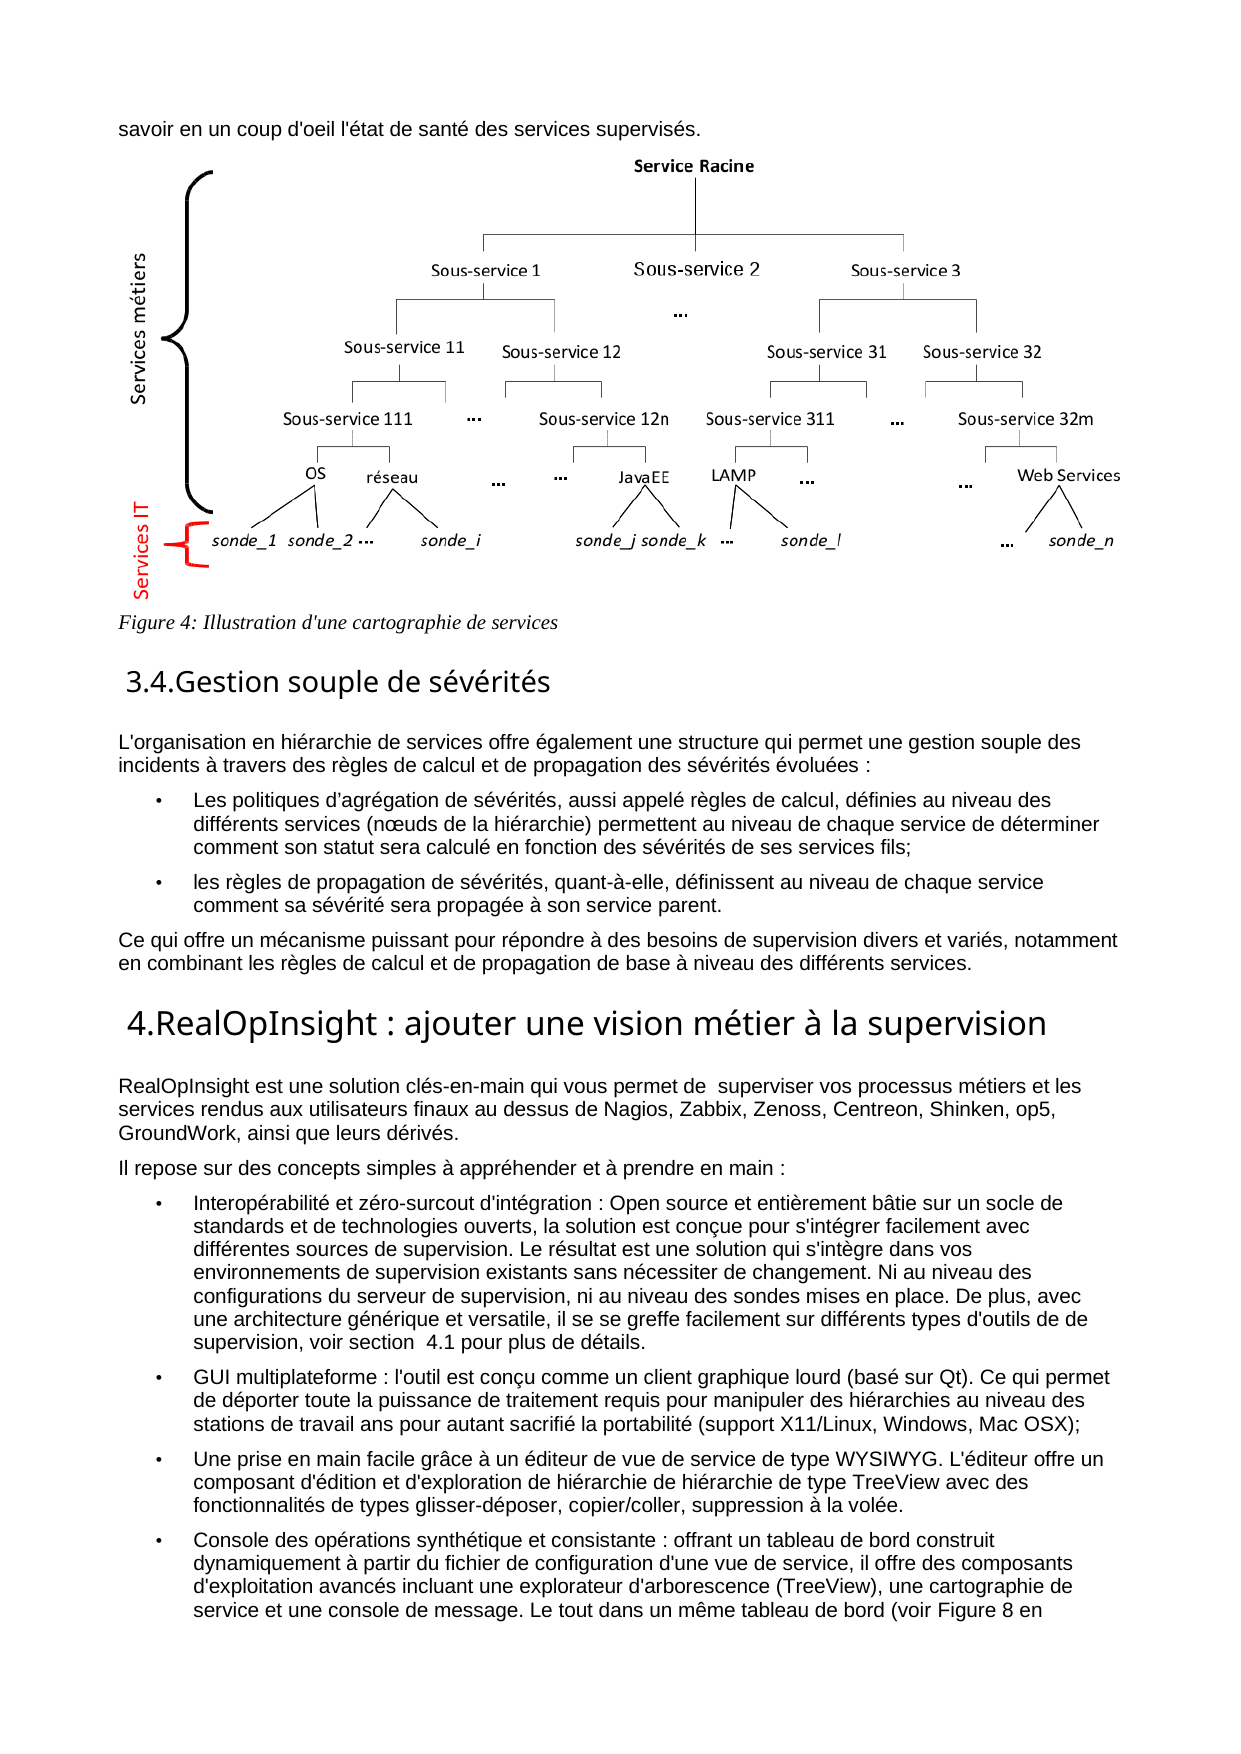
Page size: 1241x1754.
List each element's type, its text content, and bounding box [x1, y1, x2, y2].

text Il repose sur des concepts simples à appréhender et à prendre en main : [118, 1156, 1122, 1179]
subtitle Gestion souple de sévérités [118, 634, 1122, 701]
list les règles de propagation de sévérités, quant-à-elle, définissent au niveau de chaque service comment sa sévérité sera propagée à son service parent. [156, 871, 1122, 917]
text Ce qui offre un mécanisme puissant pour répondre à des besoins de supervision divers et variés, notamment en combinant les règles de calcul et de propagation de base à niveau des différents services. [118, 929, 1122, 975]
list Console des opérations synthétique et consistante : offrant un tableau de bord construit dynamiquement à partir du fichier de configuration d'une vue de service, il offre des composants d'exploitation avancés incluant une explorateur d'arborescence (TreeView), une cartographie de service et une console de message. Le tout dans un même tableau de bord (voir Figure 8 en [156, 1529, 1122, 1622]
subtitle RealOpInsight : ajouter une vision métier à la supervision [118, 1000, 1122, 1045]
text savoir en un coup d'oeil l'état de santé des services supervisés. [118, 118, 1122, 141]
text L'organisation en hiérarchie de services offre également une structure qui permet une gestion souple des incidents à travers des règles de calcul et de propagation des sévérités évoluées : [118, 731, 1122, 777]
list Les politiques d’agrégation de sévérités, aussi appelé règles de calcul, définies au niveau des différents services (nœuds de la hiérarchie) permettent au niveau de chaque service de déterminer comment son statut sera calculé en fonction des sévérités de ses services fils; [156, 789, 1122, 859]
text Figure 4: Illustration d'une cartographie de services [118, 611, 1122, 634]
list Interopérabilité et zéro-surcout d'intégration : Open source et entièrement bâtie sur un socle de standards et de technologies ouverts, la solution est conçue pour s'intégrer facilement avec différentes sources de supervision. Le résultat est une solution qui s'intègre dans vos environnements de supervision existants sans nécessiter de changement. Ni au niveau des configurations du serveur de supervision, ni au niveau des sondes mises en place. De plus, avec une architecture générique et versatile, il se se greffe facilement sur différents types d'outils de de supervision, voir section 4.1 pour plus de détails. [156, 1191, 1122, 1354]
picture [118, 141, 1122, 611]
list GUI multiplateforme : l'outil est conçu comme un client graphique lourd (basé sur Qt). Ce qui permet de déporter toute la puissance de traitement requis pour manipuler des hiérarchies au niveau des stations de travail ans pour autant sacrifié la portabilité (support X11/Linux, Windows, Mac OSX); [156, 1366, 1122, 1435]
text RealOpInsight est une solution clés-en-main qui vous permet de superviser vos processus métiers et les services rendus aux utilisateurs finaux au dessus de Nagios, Zabbix, Zenoss, Centreon, Shinken, op5, GroundWork, ainsi que leurs dérivés. [118, 1075, 1122, 1144]
list Une prise en main facile grâce à un éditeur de vue de service de type WYSIWYG. L'éditeur offre un composant d'édition et d'exploration de hiérarchie de hiérarchie de type TreeView avec des fonctionnalités de types glisser-déposer, copier/coller, suppression à la volée. [156, 1447, 1122, 1517]
